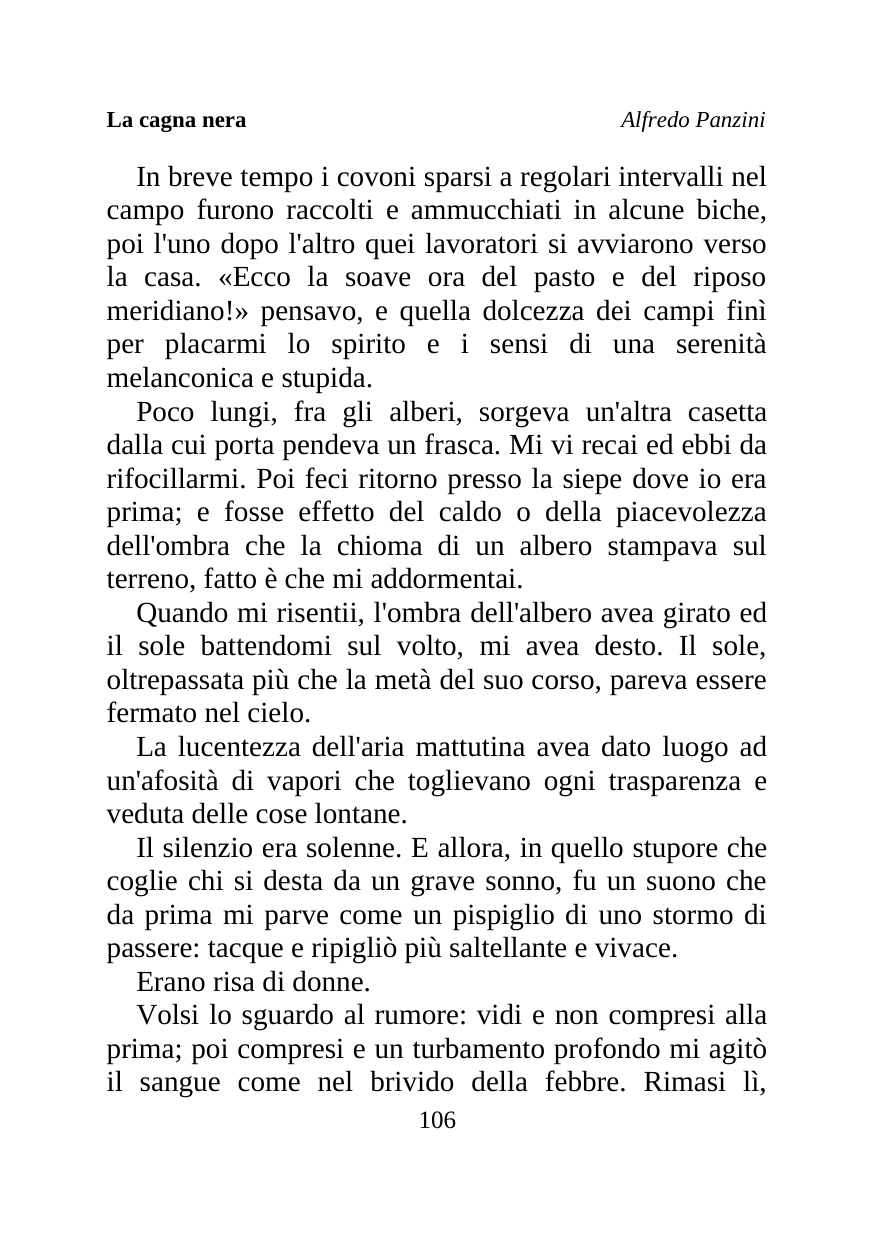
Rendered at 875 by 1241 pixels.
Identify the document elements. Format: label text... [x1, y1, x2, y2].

text Poco lungi, fra gli alberi, sorgeva un'altra casetta dalla cui porta pendeva un frasca. Mi vi recai ed ebbi da rifocillarmi. Poi feci ritorno presso la siepe dove io era prima; e fosse effetto del caldo o della piacevolezza dell'ombra che la chioma di un albero stampava sul terreno, fatto è che mi addormentai. [106, 394, 768, 595]
text Erano risa di donne. [106, 964, 768, 997]
text In breve tempo i covoni sparsi a regolari intervalli nel campo furono raccolti e ammucchiati in alcune biche, poi l'uno dopo l'altro quei lavoratori si avviarono verso la casa. «Ecco la soave ora del pasto e del riposo meridiano!» pensavo, e quella dolcezza dei campi finì per placarmi lo spirito e i sensi di una serenità melanconica e stupida. [106, 159, 768, 394]
text Quando mi risentii, l'ombra dell'albero avea girato ed il sole battendomi sul volto, mi avea desto. Il sole, oltrepassata più che la metà del suo corso, pareva essere fermato nel cielo. [106, 595, 768, 729]
text Il silenzio era solenne. E allora, in quello stupore che coglie chi si desta da un grave sonno, fu un suono che da prima mi parve come un pispiglio di uno stormo di passere: tacque e ripigliò più saltellante e vivace. [106, 830, 768, 964]
text La lucentezza dell'aria mattutina avea dato luogo ad un'afosità di vapori che toglievano ogni trasparenza e veduta delle cose lontane. [106, 729, 768, 830]
text Volsi lo sguardo al rumore: vidi e non compresi alla prima; poi compresi e un turbamento profondo mi agitò il sangue come nel brivido della febbre. Rimasi lì, [106, 997, 768, 1098]
